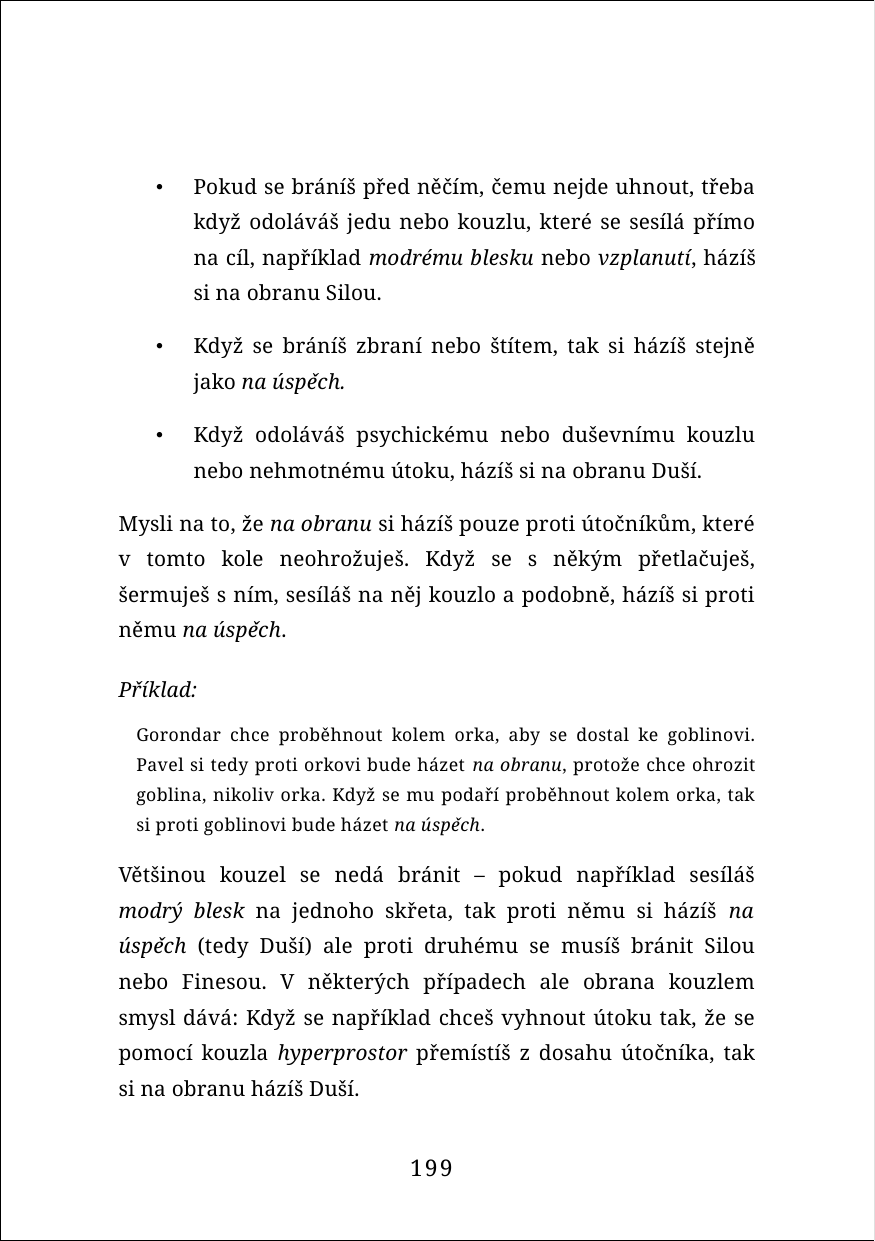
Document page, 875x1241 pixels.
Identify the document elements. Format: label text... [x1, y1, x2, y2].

list Když se bráníš zbraní nebo štítem, tak si házíš stejně jako na úspěch. [156, 332, 756, 396]
list Pokud se bráníš před něčím, čemu nejde uhnout, třeba když odoláváš jedu nebo kouzlu, které se sesílá přímo na cíl, například modrému blesku nebo vzplanutí, házíš si na obranu Silou. [156, 172, 756, 307]
text Gorondar chce proběhnout kolem orka, aby se dostal ke goblinovi. Pavel si tedy proti orkovi bude házet na obranu, protože chce ohrozit goblina, nikoliv orka. Když se mu podaří proběhnout kolem orka, tak si proti goblinovi bude házet na úspěch. [136, 722, 756, 837]
text Většinou kouzel se nedá bránit – pokud například sesíláš modrý blesk na jednoho skřeta, tak proti němu si házíš na úspěch (tedy Duší) ale proti druhému se musíš bránit Silou nebo Finesou. V některých případech ale obrana kouzlem smysl dává: Když se například chceš vyhnout útoku tak, že se pomocí kouzla hyperprostor přemístíš z dosahu útočníka, tak si na obranu házíš Duší. [118, 861, 756, 1102]
list Když odoláváš psychickému nebo duševnímu kouzlu nebo nehmotnému útoku, házíš si na obranu Duší. [156, 420, 756, 484]
text Mysli na to, že na obranu si házíš pouze proti útočníkům, které v tomto kole neohrožuješ. Když se s někým přetlačuješ, šermuješ s ním, sesíláš na něj kouzlo a podobně, házíš si proti němu na úspěch. [118, 509, 756, 644]
text Příklad: [118, 675, 756, 703]
